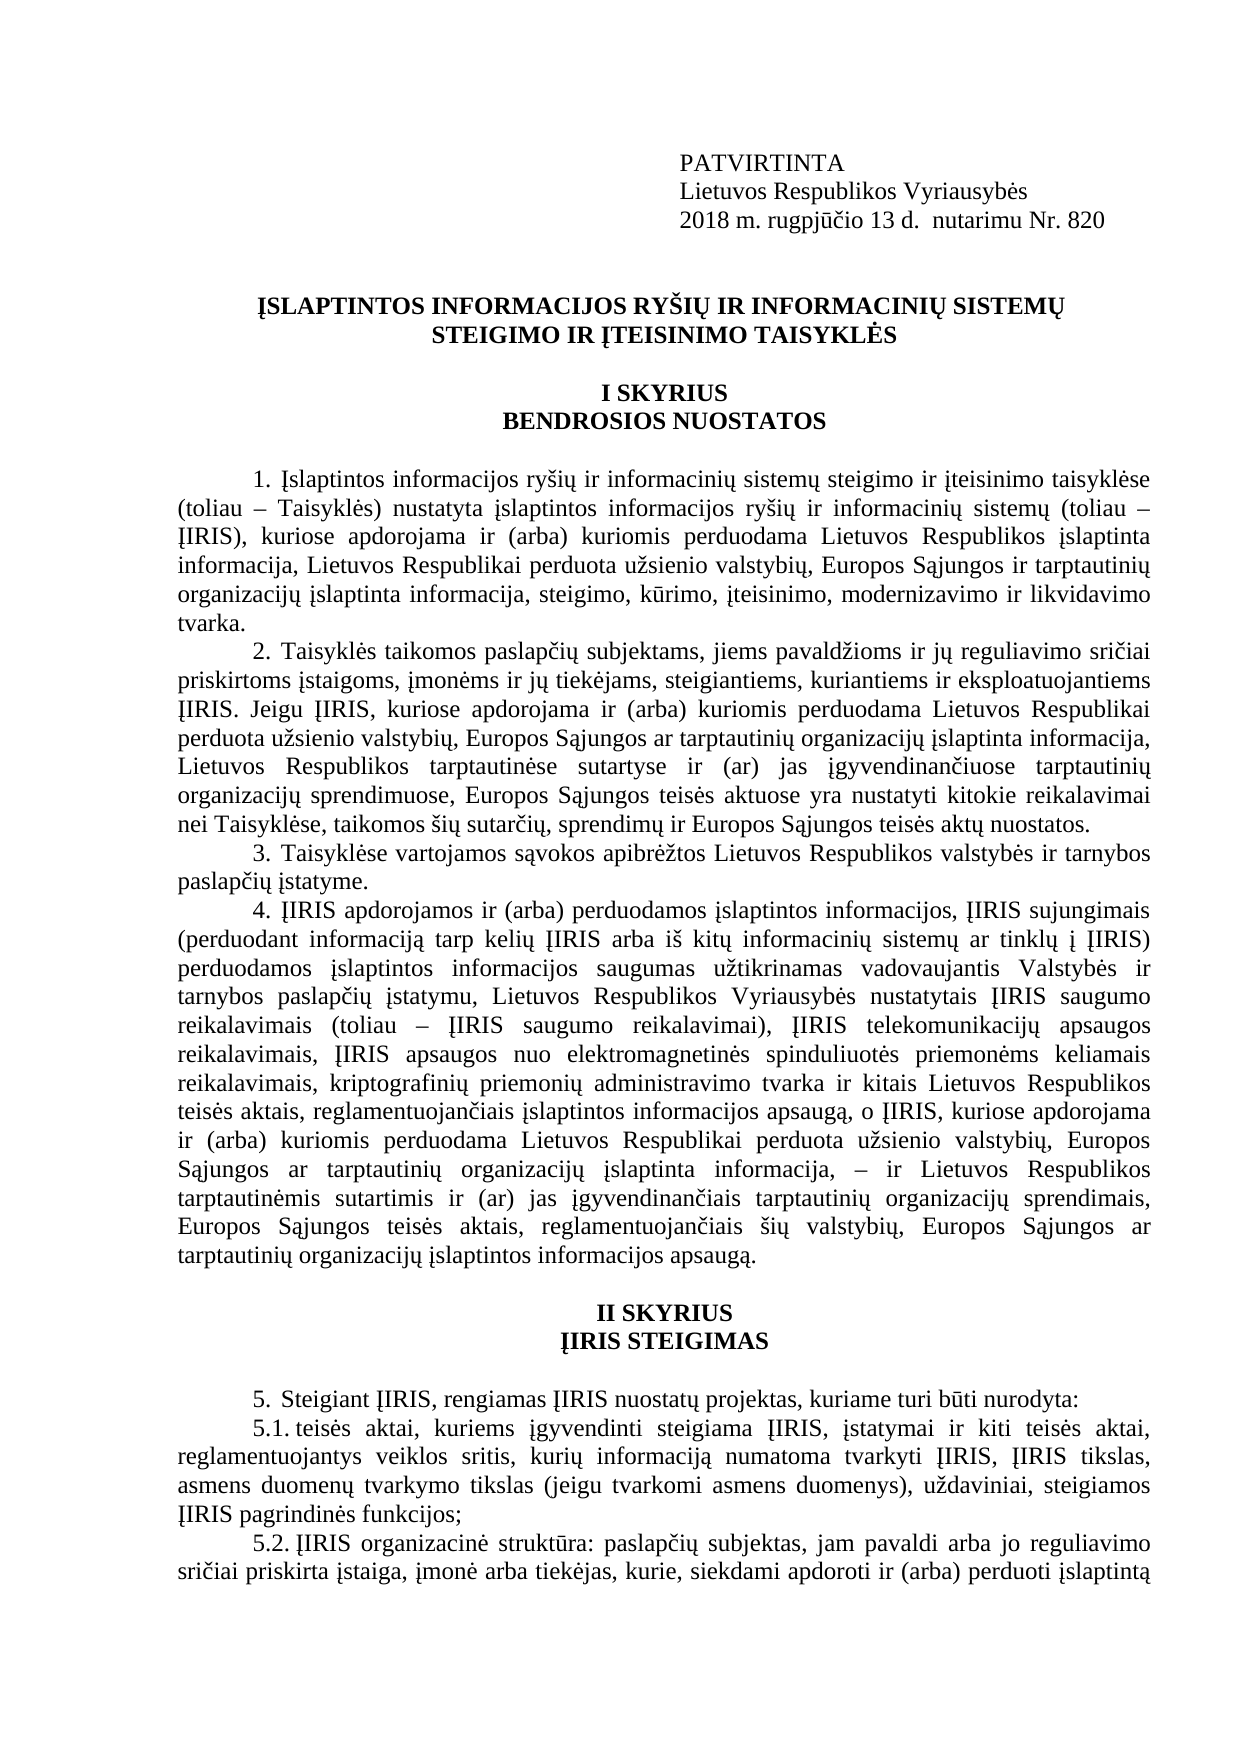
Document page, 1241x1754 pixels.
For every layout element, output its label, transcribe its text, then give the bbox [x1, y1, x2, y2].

text 4. ĮIRIS apdorojamos ir (arba) perduodamos įslaptintos informacijos, ĮIRIS sujungimais (perduodant informaciją tarp kelių ĮIRIS arba iš kitų informacinių sistemų ar tinklų į ĮIRIS) perduodamos įslaptintos informacijos saugumas užtikrinamas vadovaujantis Valstybės ir tarnybos paslapčių įstatymu, Lietuvos Respublikos Vyriausybės nustatytais ĮIRIS saugumo reikalavimais (toliau – ĮIRIS saugumo reikalavimai), ĮIRIS telekomunikacijų apsaugos reikalavimais, ĮIRIS apsaugos nuo elektromagnetinės spinduliuotės priemonėms keliamais reikalavimais, kriptografinių priemonių administravimo tvarka ir kitais Lietuvos Respublikos teisės aktais, reglamentuojančiais įslaptintos informacijos apsaugą, o ĮIRIS, kuriose apdorojama ir (arba) kuriomis perduodama Lietuvos Respublikai perduota užsienio valstybių, Europos Sąjungos ar tarptautinių organizacijų įslaptinta informacija, – ir Lietuvos Respublikos tarptautinėmis sutartimis ir (ar) jas įgyvendinančiais tarptautinių organizacijų sprendimais, Europos Sąjungos teisės aktais, reglamentuojančiais šių valstybių, Europos Sąjungos ar tarptautinių organizacijų įslaptintos informacijos apsaugą. [177, 895, 1152, 1269]
text 1. Įslaptintos informacijos ryšių ir informacinių sistemų steigimo ir įteisinimo taisyklėse (toliau – Taisyklės) nustatyta įslaptintos informacijos ryšių ir informacinių sistemų (toliau – ĮIRIS), kuriose apdorojama ir (arba) kuriomis perduodama Lietuvos Respublikos įslaptinta informacija, Lietuvos Respublikai perduota užsienio valstybių, Europos Sąjungos ir tarptautinių organizacijų įslaptinta informacija, steigimo, kūrimo, įteisinimo, modernizavimo ir likvidavimo tvarka. [177, 464, 1152, 636]
text ĮSLAPTINTOS INFORMACIJOS RYŠIŲ IR INFORMACINIŲ SISTEMŲ [177, 291, 1152, 320]
text ĮIRIS STEIGIMAS [177, 1326, 1152, 1355]
text STEIGIMO IR ĮTEISINIMO TAISYKLĖS [177, 320, 1152, 349]
text BENDROSIOS NUOSTATOS [177, 406, 1152, 435]
text 5. Steigiant ĮIRIS, rengiamas ĮIRIS nuostatų projektas, kuriame turi būti nurodyta: [177, 1384, 1152, 1413]
text 5.2. ĮIRIS organizacinė struktūra: paslapčių subjektas, jam pavaldi arba jo reguliavimo sričiai priskirta įstaiga, įmonė arba tiekėjas, kurie, siekdami apdoroti ir (arba) perduoti įslaptintą [177, 1528, 1152, 1585]
text 5.1. teisės aktai, kuriems įgyvendinti steigiama ĮIRIS, įstatymai ir kiti teisės aktai, reglamentuojantys veiklos sritis, kurių informaciją numatoma tvarkyti ĮIRIS, ĮIRIS tikslas, asmens duomenų tvarkymo tikslas (jeigu tvarkomi asmens duomenys), uždaviniai, steigiamos ĮIRIS pagrindinės funkcijos; [177, 1413, 1152, 1528]
text 3. Taisyklėse vartojamos sąvokos apibrėžtos Lietuvos Respublikos valstybės ir tarnybos paslapčių įstatyme. [177, 838, 1152, 895]
text II SKYRIUS [177, 1298, 1152, 1326]
text I SKYRIUS [177, 378, 1152, 406]
text 2. Taisyklės taikomos paslapčių subjektams, jiems pavaldžioms ir jų reguliavimo sričiai priskirtoms įstaigoms, įmonėms ir jų tiekėjams, steigiantiems, kuriantiems ir eksploatuojantiems ĮIRIS. Jeigu ĮIRIS, kuriose apdorojama ir (arba) kuriomis perduodama Lietuvos Respublikai perduota užsienio valstybių, Europos Sąjungos ar tarptautinių organizacijų įslaptinta informacija, Lietuvos Respublikos tarptautinėse sutartyse ir (ar) jas įgyvendinančiuose tarptautinių organizacijų sprendimuose, Europos Sąjungos teisės aktuose yra nustatyti kitokie reikalavimai nei Taisyklėse, taikomos šių sutarčių, sprendimų ir Europos Sąjungos teisės aktų nuostatos. [177, 636, 1152, 838]
text PATVIRTINTA Lietuvos Respublikos Vyriausybės 2018 m. rugpjūčio 13 d. nutarimu Nr. 820 [679, 148, 1152, 234]
